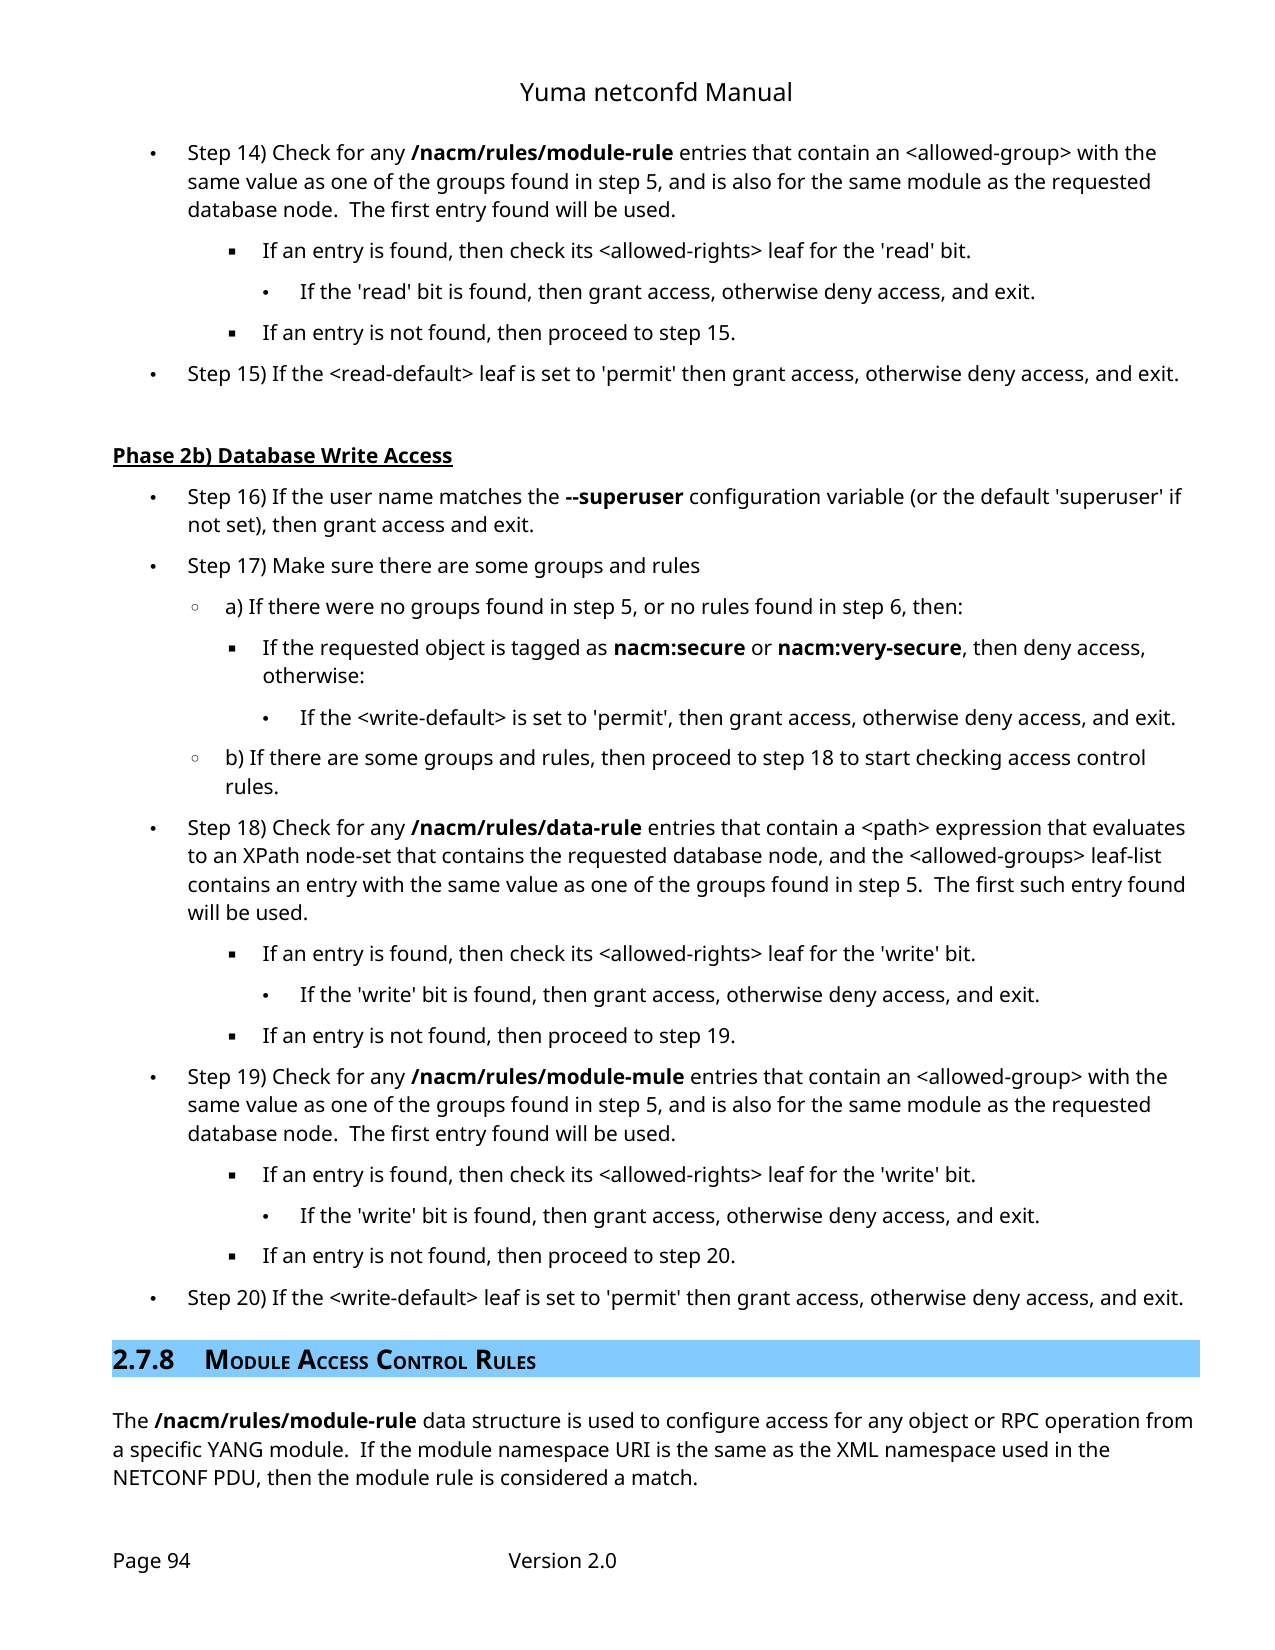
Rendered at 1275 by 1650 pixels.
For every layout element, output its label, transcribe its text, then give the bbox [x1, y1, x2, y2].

list If an entry is found, then check its <allowed-rights> leaf for the 'write' bit. [225, 1160, 1200, 1188]
list Step 18) Check for any /nacm/rules/data-rule entries that contain a <path> expression that evaluates to an XPath node-set that contains the requested database node, and the <allowed-groups> leaf-list contains an entry with the same value as one of the groups found in step 5. The first such entry found will be used. [150, 813, 1200, 927]
list If an entry is not found, then proceed to step 20. [225, 1242, 1200, 1270]
list Step 17) Make sure there are some groups and rules [150, 551, 1200, 580]
list Step 19) Check for any /nacm/rules/module-mule entries that contain an <allowed-group> with the same value as one of the groups found in step 5, and is also for the same module as the requested database node. The first entry found will be used. [150, 1062, 1200, 1147]
list Step 14) Check for any /nacm/rules/module-rule entries that contain an <allowed-group> with the same value as one of the groups found in step 5, and is also for the same module as the requested database node. The first entry found will be used. [150, 138, 1200, 224]
list If an entry is not found, then proceed to step 15. [225, 318, 1200, 347]
list If the <write-default> is set to 'permit', then grant access, otherwise deny access, and exit. [262, 703, 1200, 731]
text Phase 2b) Database Write Access [112, 441, 1200, 469]
text The /nacm/rules/module-rule data structure is used to configure access for any object or RPC operation from a specific YANG module. If the module namespace URI is the same as the XML namespace used in the NETCONF PDU, then the module rule is considered a match. [112, 1406, 1200, 1492]
list Step 20) If the <write-default> leaf is set to 'permit' then grant access, otherwise deny access, and exit. [150, 1283, 1200, 1311]
list If the 'read' bit is found, then grant access, otherwise deny access, and exit. [262, 277, 1200, 306]
list If an entry is found, then check its <allowed-rights> leaf for the 'read' bit. [225, 236, 1200, 265]
list Step 15) If the <read-default> leaf is set to 'permit' then grant access, otherwise deny access, and exit. [150, 359, 1200, 388]
list If an entry is found, then check its <allowed-rights> leaf for the 'write' bit. [225, 939, 1200, 968]
list If the requested object is tagged as nacm:secure or nacm:very-secure, then deny access, otherwise: [225, 633, 1200, 690]
subtitle Module Access Control Rules [112, 1340, 1200, 1377]
list If the 'write' bit is found, then grant access, otherwise deny access, and exit. [262, 1201, 1200, 1229]
list a) If there were no groups found in step 5, or no rules found in step 6, then: [187, 592, 1200, 621]
list If the 'write' bit is found, then grant access, otherwise deny access, and exit. [262, 980, 1200, 1008]
list Step 16) If the user name matches the --superuser configuration variable (or the default 'superuser' if not set), then grant access and exit. [150, 482, 1200, 539]
list b) If there are some groups and rules, then proceed to step 18 to start checking access control rules. [187, 743, 1200, 800]
list If an entry is not found, then proceed to step 19. [225, 1021, 1200, 1049]
